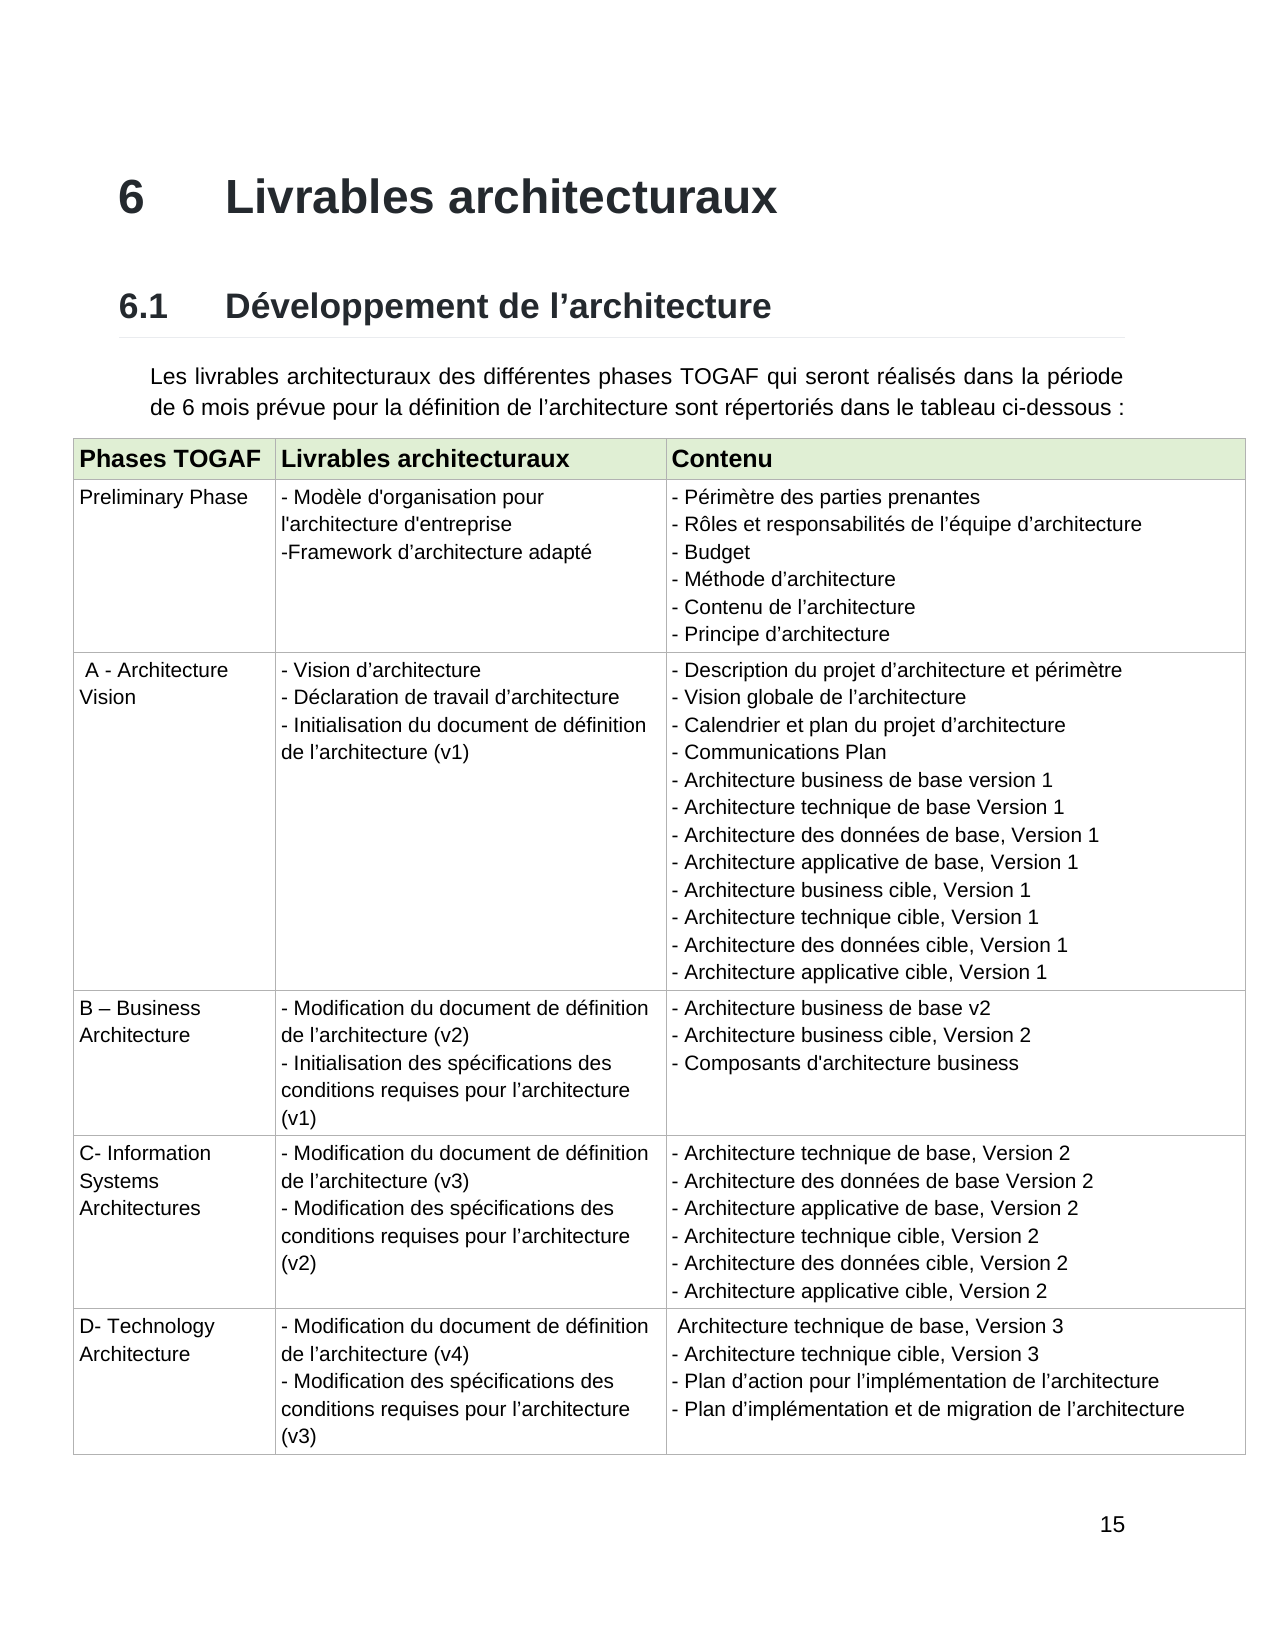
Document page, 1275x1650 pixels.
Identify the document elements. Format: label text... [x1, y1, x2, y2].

table_cell - Modification du document de définition de l’architecture (v3) - Modification des spécifications des conditions requises pour l’architecture (v2) [276, 1136, 666, 1308]
table_cell - Architecture business de base v2 - Architecture business cible, Version 2 - Composants d'architecture business [667, 991, 1245, 1135]
table_header Contenu [667, 439, 1245, 479]
table_cell A - Architecture Vision [74, 653, 275, 990]
subtitle Développement de l’architecture [119, 286, 1125, 337]
table_header Livrables architecturaux [276, 439, 666, 479]
table_cell - Modification du document de définition de l’architecture (v4) - Modification des spécifications des conditions requises pour l’architecture (v3) [276, 1309, 666, 1454]
table_cell C- Information Systems Architectures [74, 1136, 275, 1308]
table_cell Architecture technique de base, Version 3 - Architecture technique cible, Version 3 - Plan d’action pour l’implémentation de l’architecture - Plan d’implémentation et de migration de l’architecture [667, 1309, 1245, 1454]
table_cell D- Technology Architecture [74, 1309, 275, 1454]
text Les livrables architecturaux des différentes phases TOGAF qui seront réalisés dans la période de 6 mois prévue pour la définition de l’architecture sont répertoriés dans le tableau ci-dessous : [150, 363, 1125, 420]
table_cell - Vision d’architecture - Déclaration de travail d’architecture - Initialisation du document de définition de l’architecture (v1) [276, 653, 666, 990]
table_cell - Modification du document de définition de l’architecture (v2) - Initialisation des spécifications des conditions requises pour l’architecture (v1) [276, 991, 666, 1135]
table_cell - Périmètre des parties prenantes - Rôles et responsabilités de l’équipe d’architecture - Budget - Méthode d’architecture - Contenu de l’architecture - Principe d’architecture [667, 480, 1245, 652]
table_header Phases TOGAF [74, 439, 275, 479]
table_cell - Modèle d'organisation pour l'architecture d'entreprise -Framework d’architecture adapté [276, 480, 666, 652]
table_cell - Description du projet d’architecture et périmètre - Vision globale de l’architecture - Calendrier et plan du projet d’architecture - Communications Plan - Architecture business de base version 1 - Architecture technique de base Version 1 - Architecture des données de base, Version 1 - Architecture applicative de base, Version 1 - Architecture business cible, Version 1 - Architecture technique cible, Version 1 - Architecture des données cible, Version 1 - Architecture applicative cible, Version 1 [667, 653, 1245, 990]
table_cell B – Business Architecture [74, 991, 275, 1135]
table_cell - Architecture technique de base, Version 2 - Architecture des données de base Version 2 - Architecture applicative de base, Version 2 - Architecture technique cible, Version 2 - Architecture des données cible, Version 2 - Architecture applicative cible, Version 2 [667, 1136, 1245, 1308]
subtitle Livrables architecturaux [119, 168, 1125, 223]
table_cell Preliminary Phase [74, 480, 275, 652]
